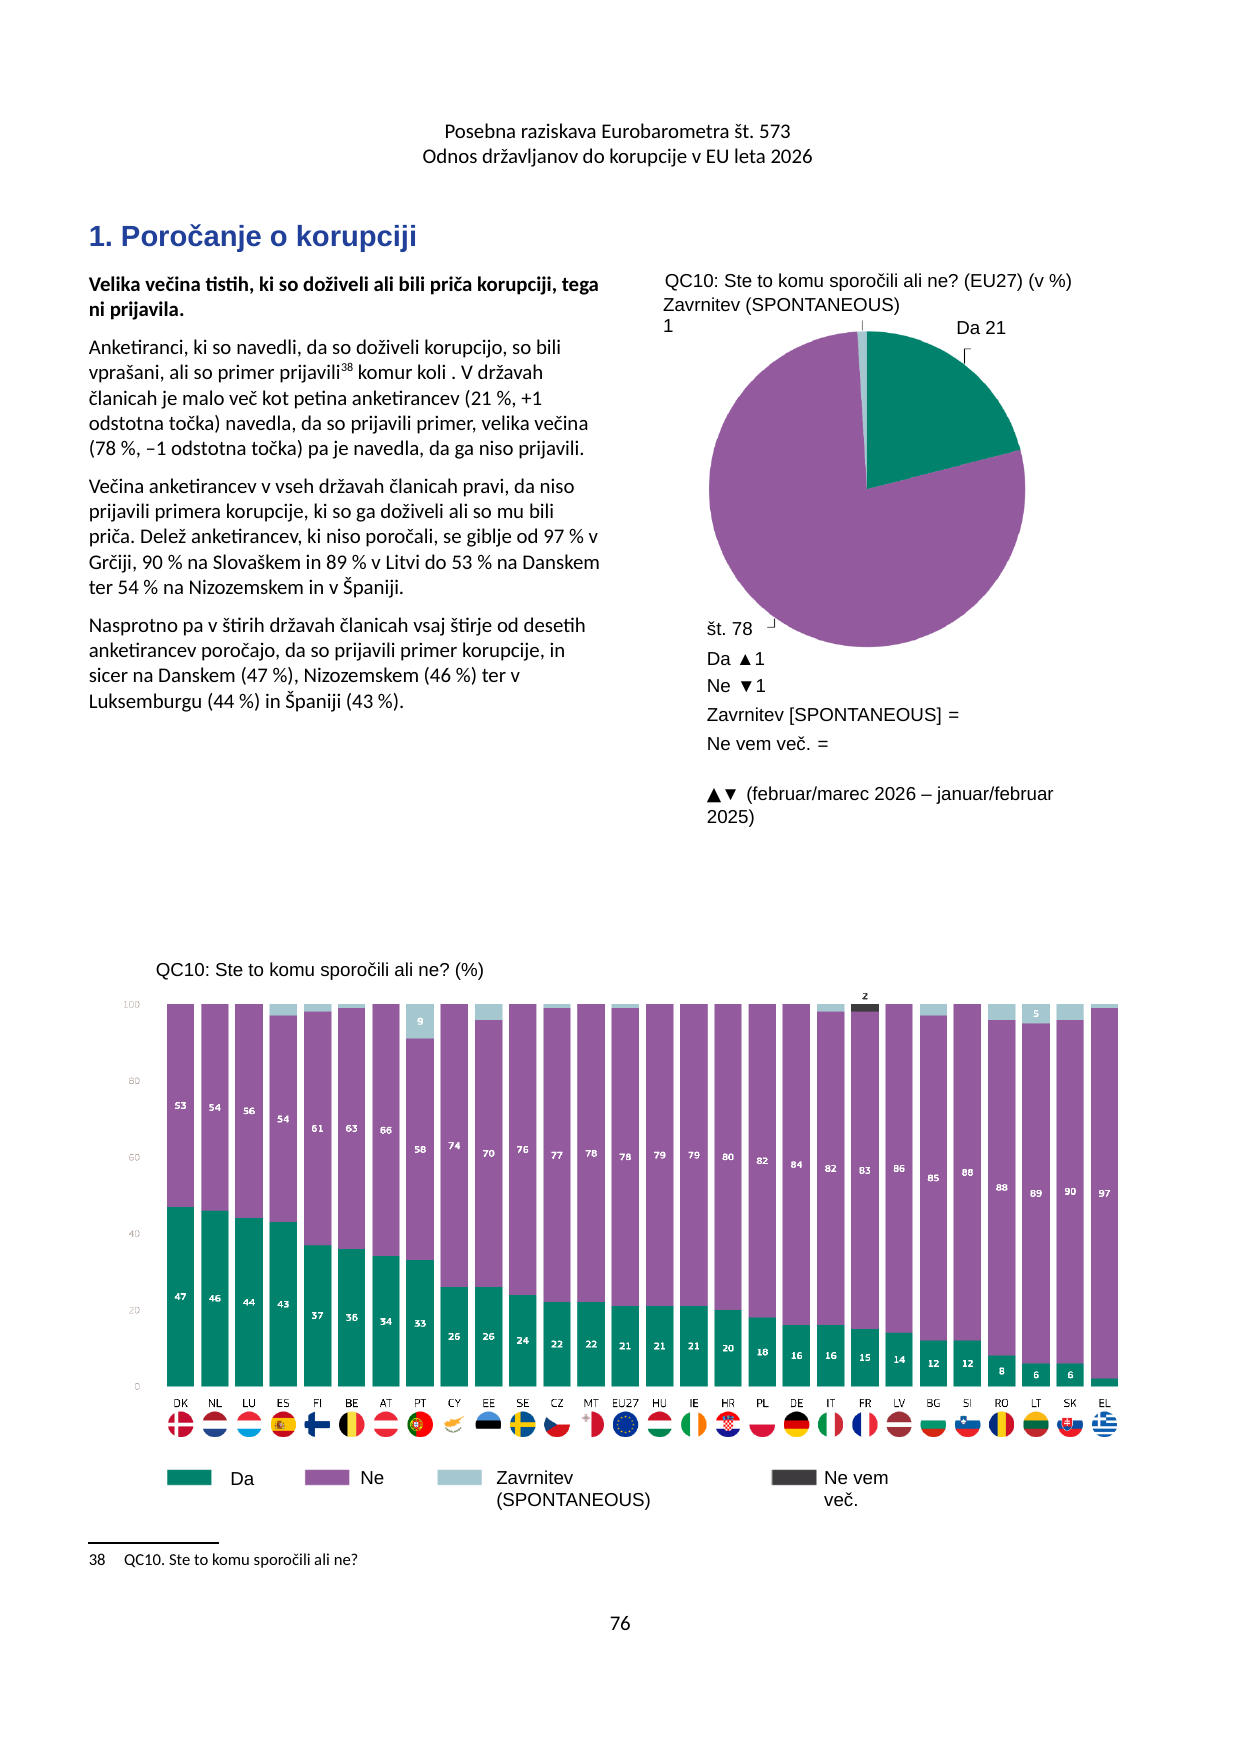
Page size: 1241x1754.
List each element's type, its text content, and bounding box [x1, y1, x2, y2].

picture [162, 1459, 818, 1488]
subtitle 1. Poročanje o korupciji [88, 219, 605, 253]
text QC10. Ste to komu sporočili ali ne? [88, 1549, 605, 1569]
picture [115, 993, 1125, 1443]
text Večina anketirancev v vseh državah članicah pravi, da niso prijavili primera korupcije, ki so ga doživeli ali so mu bili priča. Delež anketirancev, ki niso poročali, se giblje od 97 % v Grčiji, 90 % na Slovaškem in 89 % v Litvi do 53 % na Danskem ter 54 % na Nizozemskem in v Španiji. [88, 473, 605, 600]
text Nasprotno pa v štirih državah članicah vsaj štirje od desetih anketirancev poročajo, da so prijavili primer korupcije, in sicer na Danskem (47 %), Nizozemskem (46 %) ter v Luksemburgu (44 %) in Španiji (43 %). [88, 612, 605, 713]
picture [705, 316, 1031, 651]
text Velika večina tistih, ki so doživeli ali bili priča korupciji, tega ni prijavila. [88, 271, 605, 322]
text Anketiranci, ki so navedli, da so doživeli korupcijo, so bili vprašani, ali so primer prijavili komur koli . V državah članicah je malo več kot petina anketirancev (21 %, +1 odstotna točka) navedla, da so prijavili primer, velika večina (78 %, –1 odstotna točka) pa je navedla, da ga niso prijavili. [88, 334, 605, 461]
